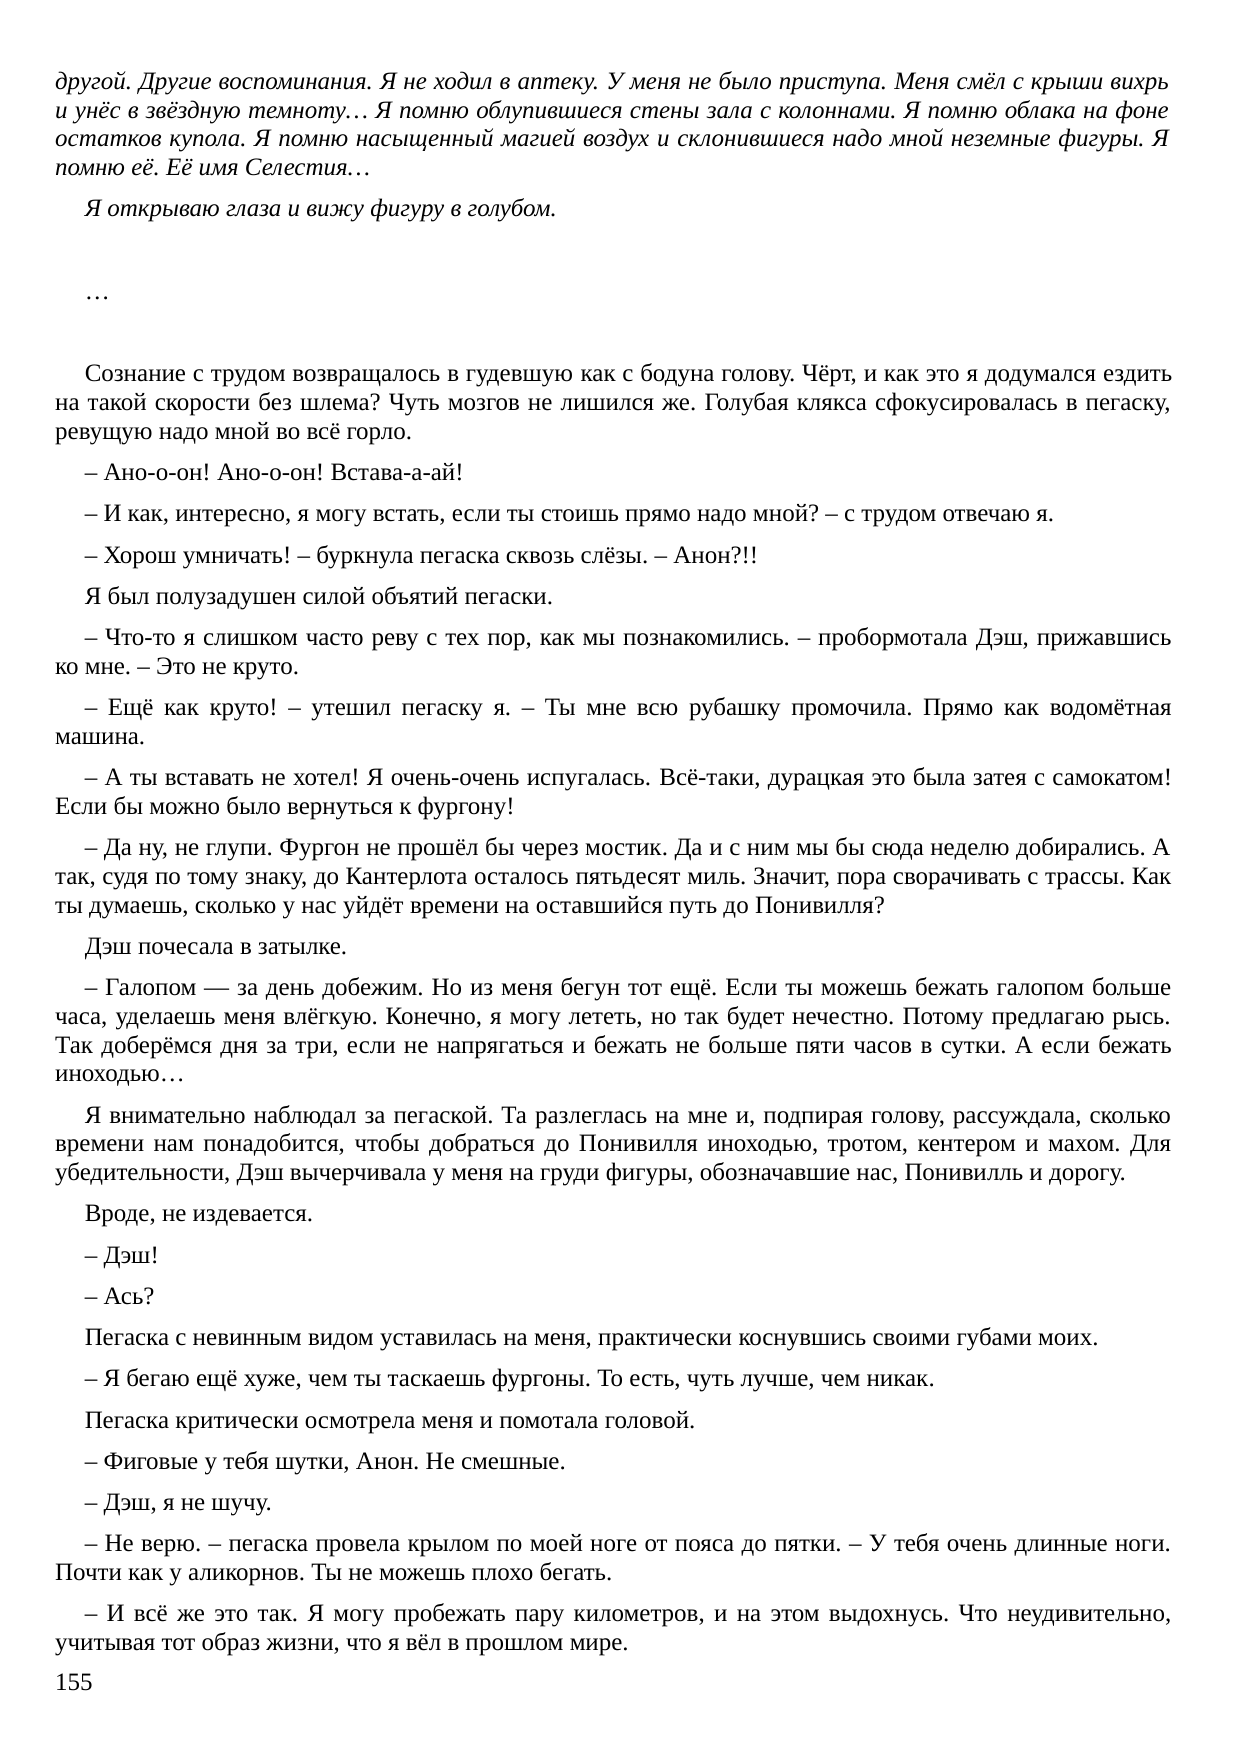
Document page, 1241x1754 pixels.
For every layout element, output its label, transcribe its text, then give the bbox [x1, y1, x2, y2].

text – И всё же это так. Я могу пробежать пару километров, и на этом выдохнусь. Что неудивительно, учитывая тот образ жизни, что я вёл в прошлом мире. [55, 1598, 1173, 1656]
text – Я бегаю ещё хуже, чем ты таскаешь фургоны. То есть, чуть лучше, чем никак. [55, 1363, 1173, 1392]
text – Дэш, я не шучу. [55, 1487, 1173, 1516]
text – Ещё как круто! – утешил пегаску я. – Ты мне всю рубашку промочила. Прямо как водомётная машина. [55, 692, 1173, 750]
text Пегаска критически осмотрела меня и помотала головой. [55, 1405, 1173, 1433]
text – Ано-о-он! Ано-о-он! Встава-а-ай! [55, 457, 1173, 486]
text … [55, 276, 1173, 305]
text Сознание с трудом возвращалось в гудевшую как с бодуна голову. Чёрт, и как это я додумался ездить на такой скорости без шлема? Чуть мозгов не лишился же. Голубая клякса сфокусировалась в пегаску, ревущую надо мной во всё горло. [55, 358, 1173, 445]
text – Хорош умничать! – буркнула пегаска сквозь слёзы. – Анон?!! [55, 540, 1173, 568]
text – Дэш! [55, 1240, 1173, 1268]
text – Что-то я слишком часто реву с тех пор, как мы познакомились. – пробормотала Дэш, прижавшись ко мне. – Это не круто. [55, 622, 1173, 680]
text – Галопом — за день добежим. Но из меня бегун тот ещё. Если ты можешь бежать галопом больше часа, уделаешь меня влёгкую. Конечно, я могу лететь, но так будет нечестно. Потому предлагаю рысь. Так доберёмся дня за три, если не напрягаться и бежать не больше пяти часов в сутки. А если бежать иноходью… [55, 972, 1173, 1087]
text Я внимательно наблюдал за пегаской. Та разлеглась на мне и, подпирая голову, рассуждала, сколько времени нам понадобится, чтобы добраться до Понивилля иноходью, тротом, кентером и махом. Для убедительности, Дэш вычерчивала у меня на груди фигуры, обозначавшие нас, Понивилль и дорогу. [55, 1100, 1173, 1186]
text – И как, интересно, я могу встать, если ты стоишь прямо надо мной? – с трудом отвечаю я. [55, 498, 1173, 527]
text Дэш почесала в затылке. [55, 931, 1173, 960]
text Вроде, не издевается. [55, 1198, 1173, 1227]
text – А ты вставать не хотел! Я очень-очень испугалась. Всё-таки, дурацкая это была затея с самокатом! Если бы можно было вернуться к фургону! [55, 762, 1173, 820]
text – Не верю. – пегаска провела крылом по моей ноге от пояса до пятки. – У тебя очень длинные ноги. Почти как у аликорнов. Ты не можешь плохо бегать. [55, 1528, 1173, 1586]
text – Фиговые у тебя шутки, Анон. Не смешные. [55, 1446, 1173, 1475]
text Я открываю глаза и вижу фигуру в голубом. [55, 193, 1173, 222]
text – Да ну, не глупи. Фургон не прошёл бы через мостик. Да и с ним мы бы сюда неделю добирались. А так, судя по тому знаку, до Кантерлота осталось пятьдесят миль. Значит, пора сворачивать с трассы. Как ты думаешь, сколько у нас уйдёт времени на оставшийся путь до Понивилля? [55, 832, 1173, 918]
text Пегаска с невинным видом уставилась на меня, практически коснувшись своими губами моих. [55, 1322, 1173, 1351]
text – Ась? [55, 1281, 1173, 1310]
text Я был полузадушен силой объятий пегаски. [55, 581, 1173, 610]
text другой. Другие воспоминания. Я не ходил в аптеку. У меня не было приступа. Меня смёл с крыши вихрь и унёс в звёздную темноту… Я помню облупившиеся стены зала с колоннами. Я помню облака на фоне остатков купола. Я помню насыщенный магией воздух и склонившиеся надо мной неземные фигуры. Я помню её. Её имя Селестия… [55, 66, 1173, 181]
